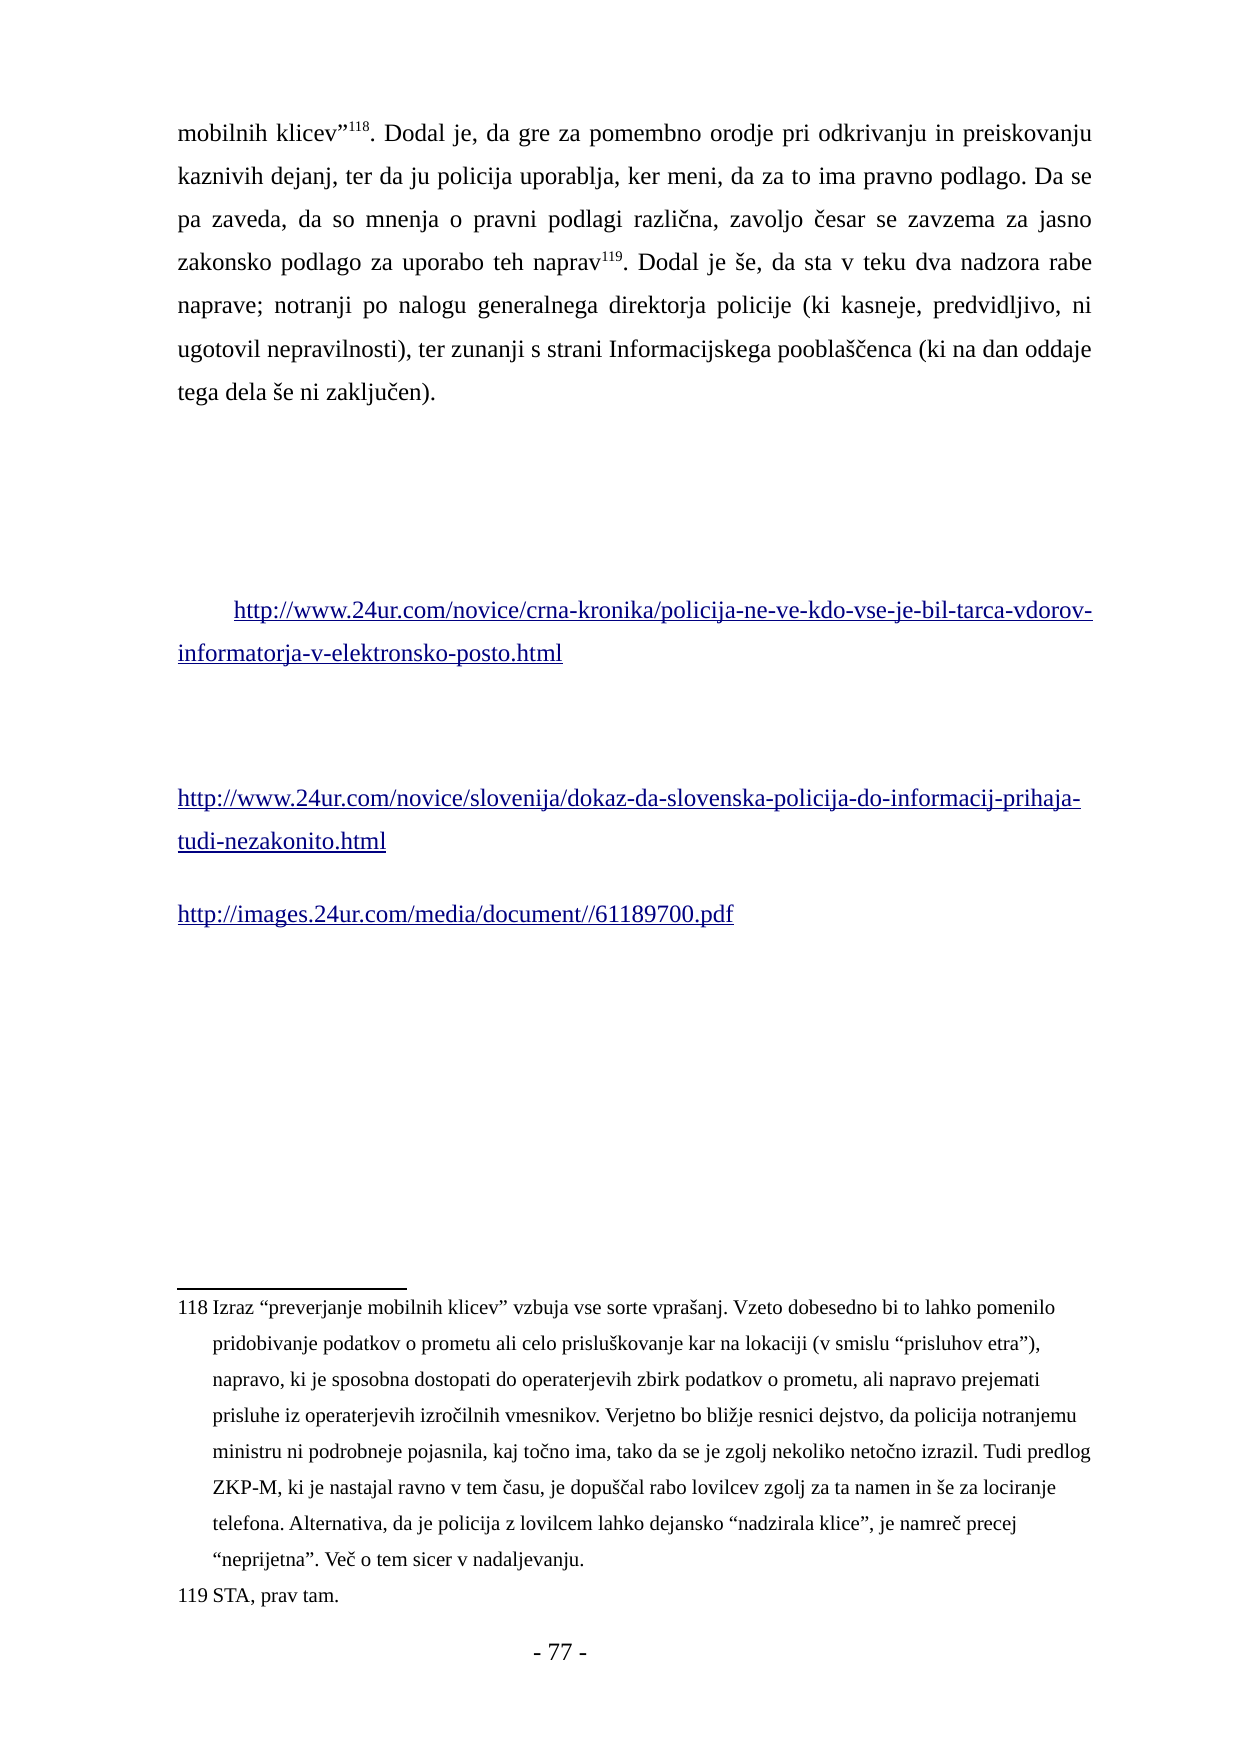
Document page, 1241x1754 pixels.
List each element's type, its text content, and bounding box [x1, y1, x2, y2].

text http://images.24ur.com/media/document//61189700.pdf [177, 899, 1093, 927]
text http://www.24ur.com/novice/slovenija/dokaz-da-slovenska-policija-do-informacij-prihaja-tudi-nezakonito.html [177, 783, 1093, 855]
text STA, prav tam. [177, 1583, 1093, 1607]
text Izraz “preverjanje mobilnih klicev” vzbuja vse sorte vprašanj. Vzeto dobesedno bi to lahko pomenilo pridobivanje podatkov o prometu ali celo prisluškovanje kar na lokaciji (v smislu “prisluhov etra”), napravo, ki je sposobna dostopati do operaterjevih zbirk podatkov o prometu, ali napravo prejemati prisluhe iz operaterjevih izročilnih vmesnikov. Verjetno bo bližje resnici dejstvo, da policija notranjemu ministru ni podrobneje pojasnila, kaj točno ima, tako da se je zgolj nekoliko netočno izrazil. Tudi predlog ZKP-M, ki je nastajal ravno v tem času, je dopuščal rabo lovilcev zgolj za ta namen in še za lociranje telefona. Alternativa, da je policija z lovilcem lahko dejansko “nadzirala klice”, je namreč precej “neprijetna”. Več o tem sicer v nadaljevanju. [177, 1295, 1093, 1571]
text http://www.24ur.com/novice/crna-kronika/policija-ne-ve-kdo-vse-je-bil-tarca-vdorov-informatorja-v-elektronsko-posto.html [177, 595, 1093, 667]
text mobilnih klicev”. Dodal je, da gre za pomembno orodje pri odkrivanju in preiskovanju kaznivih dejanj, ter da ju policija uporablja, ker meni, da za to ima pravno podlago. Da se pa zaveda, da so mnenja o pravni podlagi različna, zavoljo česar se zavzema za jasno zakonsko podlago za uporabo teh naprav. Dodal je še, da sta v teku dva nadzora rabe naprave; notranji po nalogu generalnega direktorja policije (ki kasneje, predvidljivo, ni ugotovil nepravilnosti), ter zunanji s strani Informacijskega pooblaščenca (ki na dan oddaje tega dela še ni zaključen). [177, 118, 1093, 406]
